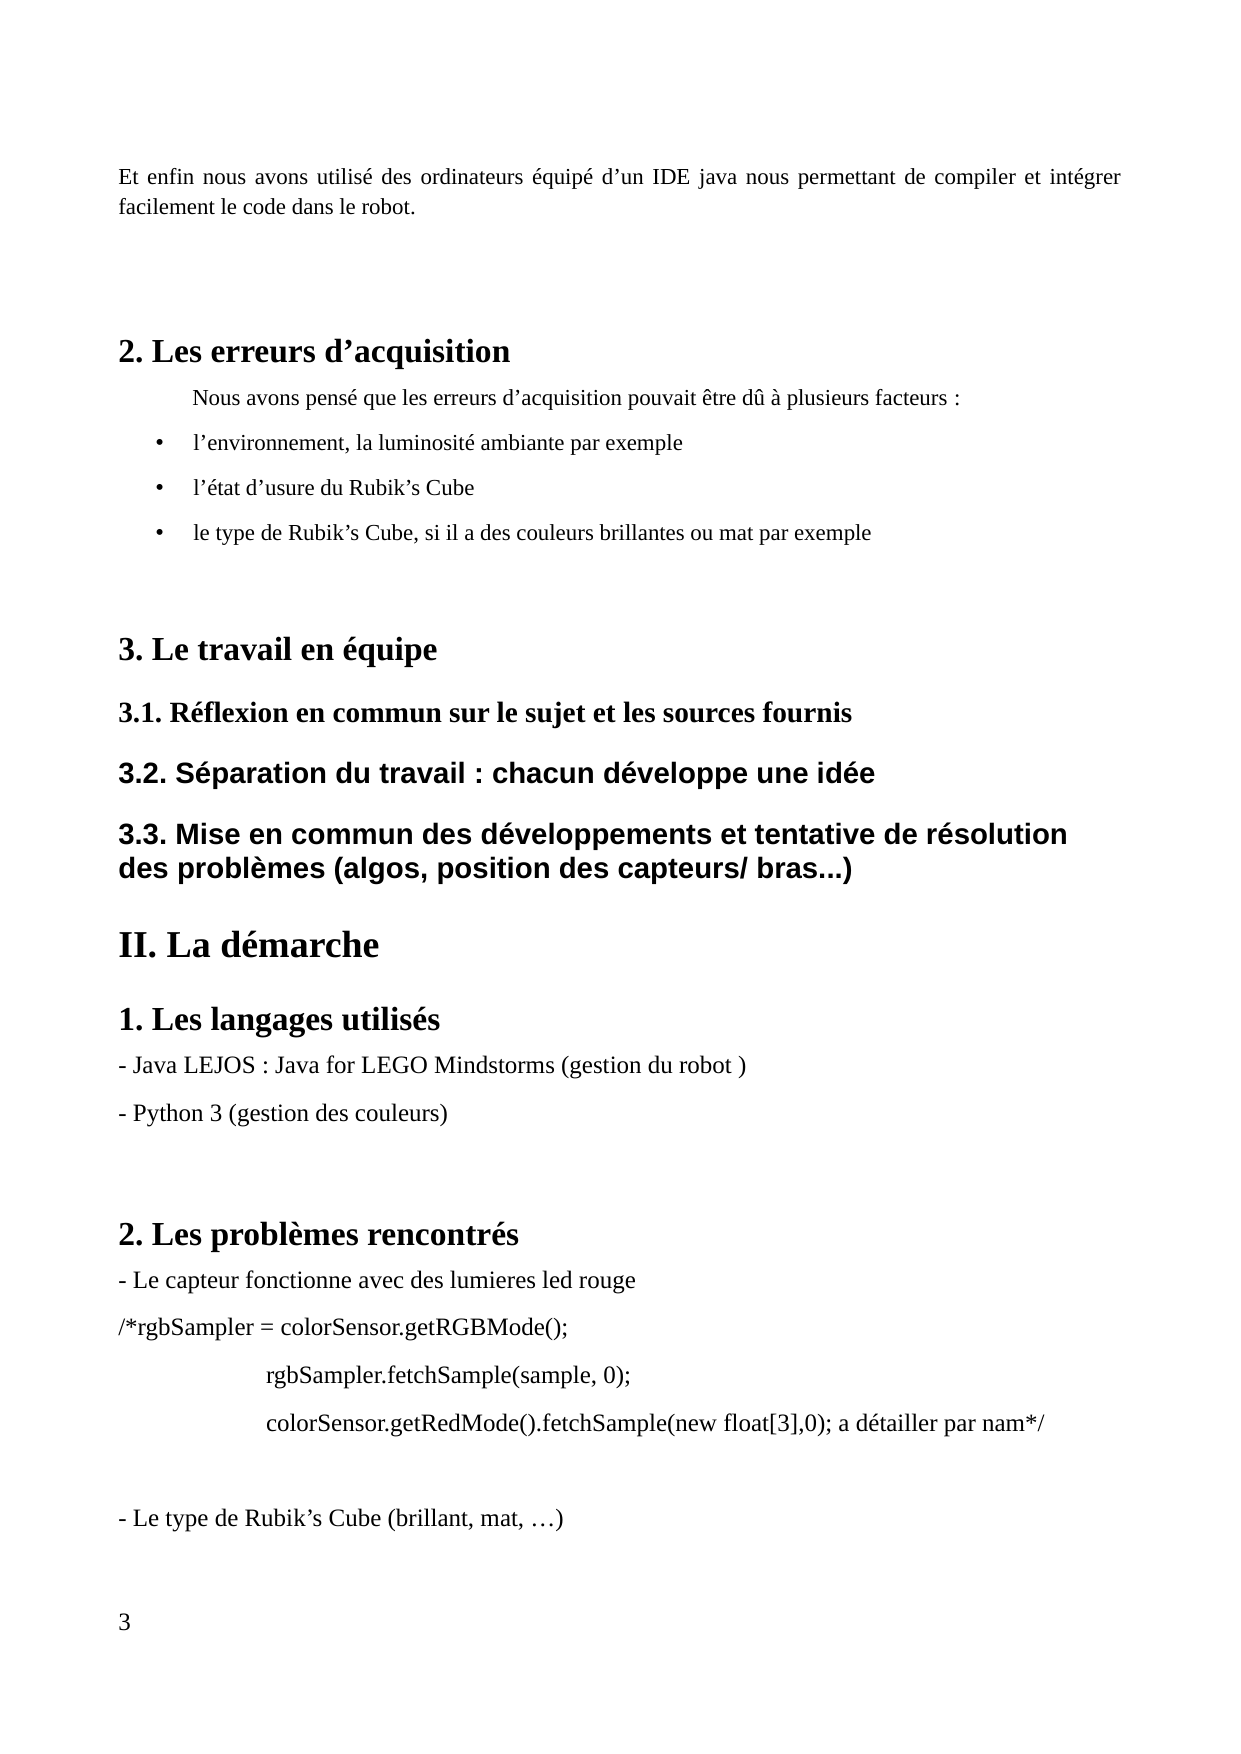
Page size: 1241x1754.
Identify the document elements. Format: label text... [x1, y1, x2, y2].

text - Java LEJOS : Java for LEGO Mindstorms (gestion du robot ) [118, 1050, 1122, 1079]
list le type de Rubik’s Cube, si il a des couleurs brillantes ou mat par exemple [156, 519, 1122, 545]
subtitle II. La démarche [118, 922, 1122, 966]
subtitle 1. Les langages utilisés [118, 999, 1122, 1037]
subtitle 3. Le travail en équipe [118, 629, 1122, 668]
subtitle 2. Les erreurs d’acquisition [118, 331, 1122, 369]
list l’état d’usure du Rubik’s Cube [156, 474, 1122, 501]
text - Le capteur fonctionne avec des lumieres led rouge [118, 1265, 1122, 1293]
text /*rgbSampler = colorSensor.getRGBMode(); [118, 1312, 1122, 1341]
text Et enfin nous avons utilisé des ordinateurs équipé d’un IDE java nous permettant de compiler et intégrer facilement le code dans le robot. [118, 163, 1122, 219]
text Nous avons pensé que les erreurs d’acquisition pouvait être dû à plusieurs facteurs : [118, 382, 1122, 411]
subtitle 2. Les problèmes rencontrés [118, 1214, 1122, 1252]
subtitle 3.1. Réflexion en commun sur le sujet et les sources fournis [118, 695, 1122, 729]
subtitle 3.3. Mise en commun des développements et tentative de résolution des problèmes (algos, position des capteurs/ bras...) [118, 817, 1122, 884]
text rgbSampler.fetchSample(sample, 0); [118, 1360, 1122, 1389]
text - Python 3 (gestion des couleurs) [118, 1098, 1122, 1126]
text colorSensor.getRedMode().fetchSample(new float[3],0); a détailler par nam*/ [118, 1408, 1122, 1436]
list l’environnement, la luminosité ambiante par exemple [156, 429, 1122, 456]
subtitle 3.2. Séparation du travail : chacun développe une idée [118, 756, 1122, 790]
text - Le type de Rubik’s Cube (brillant, mat, …) [118, 1503, 1122, 1532]
